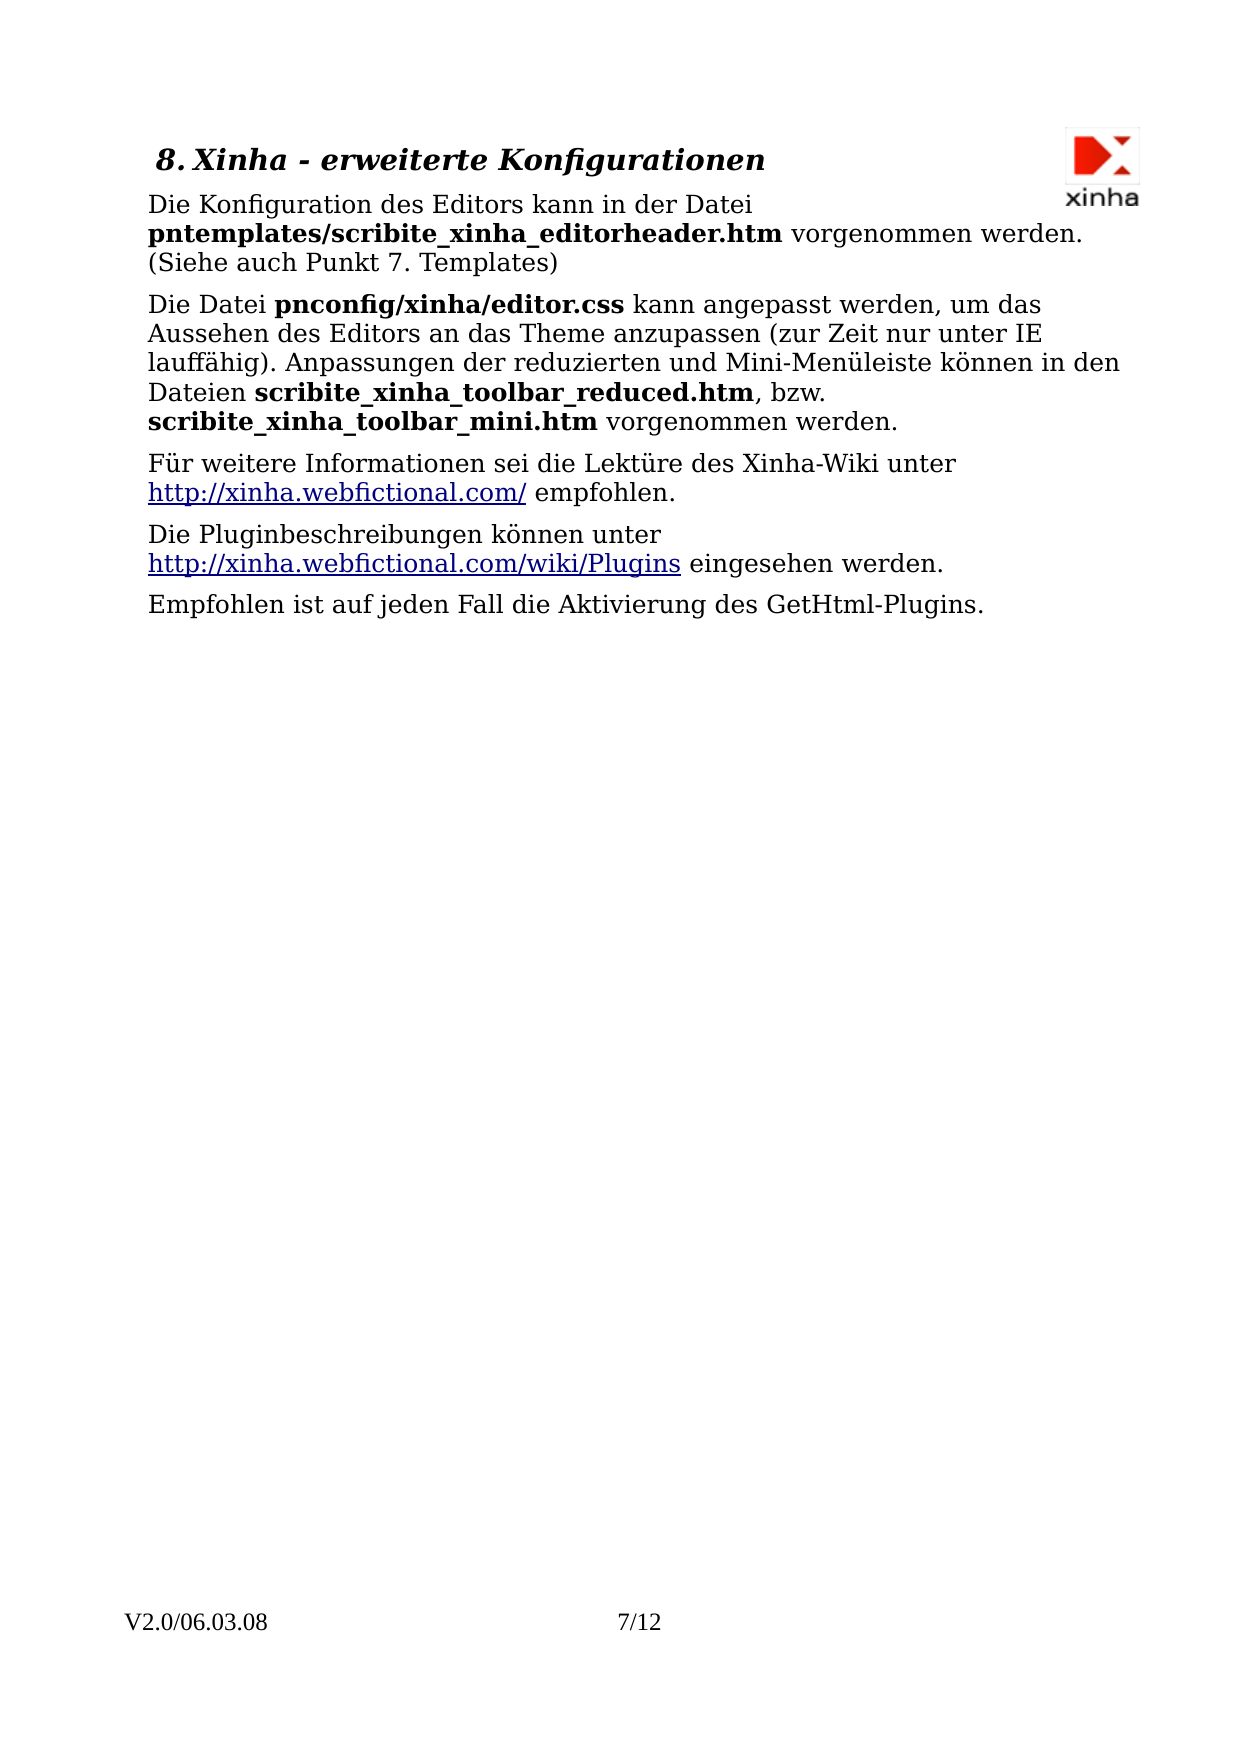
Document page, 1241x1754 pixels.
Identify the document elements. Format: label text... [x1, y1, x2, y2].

subtitle Xinha - erweiterte Konfigurationen [156, 143, 1065, 177]
text Die Konfiguration des Editors kann in der Datei pntemplates/scribite_xinha_editorheader.htm vorgenommen werden. (Siehe auch Punkt 7. Templates) [148, 190, 1160, 278]
text Die Datei pnconfig/xinha/editor.css kann angepasst werden, um das Aussehen des Editors an das Theme anzupassen (zur Zeit nur unter IE lauffähig). Anpassungen der reduzierten und Mini-Menüleiste können in den Dateien scribite_xinha_toolbar_reduced.htm, bzw. scribite_xinha_toolbar_mini.htm vorgenommen werden. [148, 290, 1160, 437]
text Empfohlen ist auf jeden Fall die Aktivierung des GetHtml-Plugins. [148, 591, 1160, 620]
text Die Pluginbeschreibungen können unter http://xinha.webfictional.com/wiki/Plugins eingesehen werden. [148, 520, 1160, 578]
text Für weitere Informationen sei die Lektüre des Xinha-Wiki unter http://xinha.webfictional.com/ empfohlen. [148, 449, 1160, 507]
picture [1065, 127, 1141, 206]
